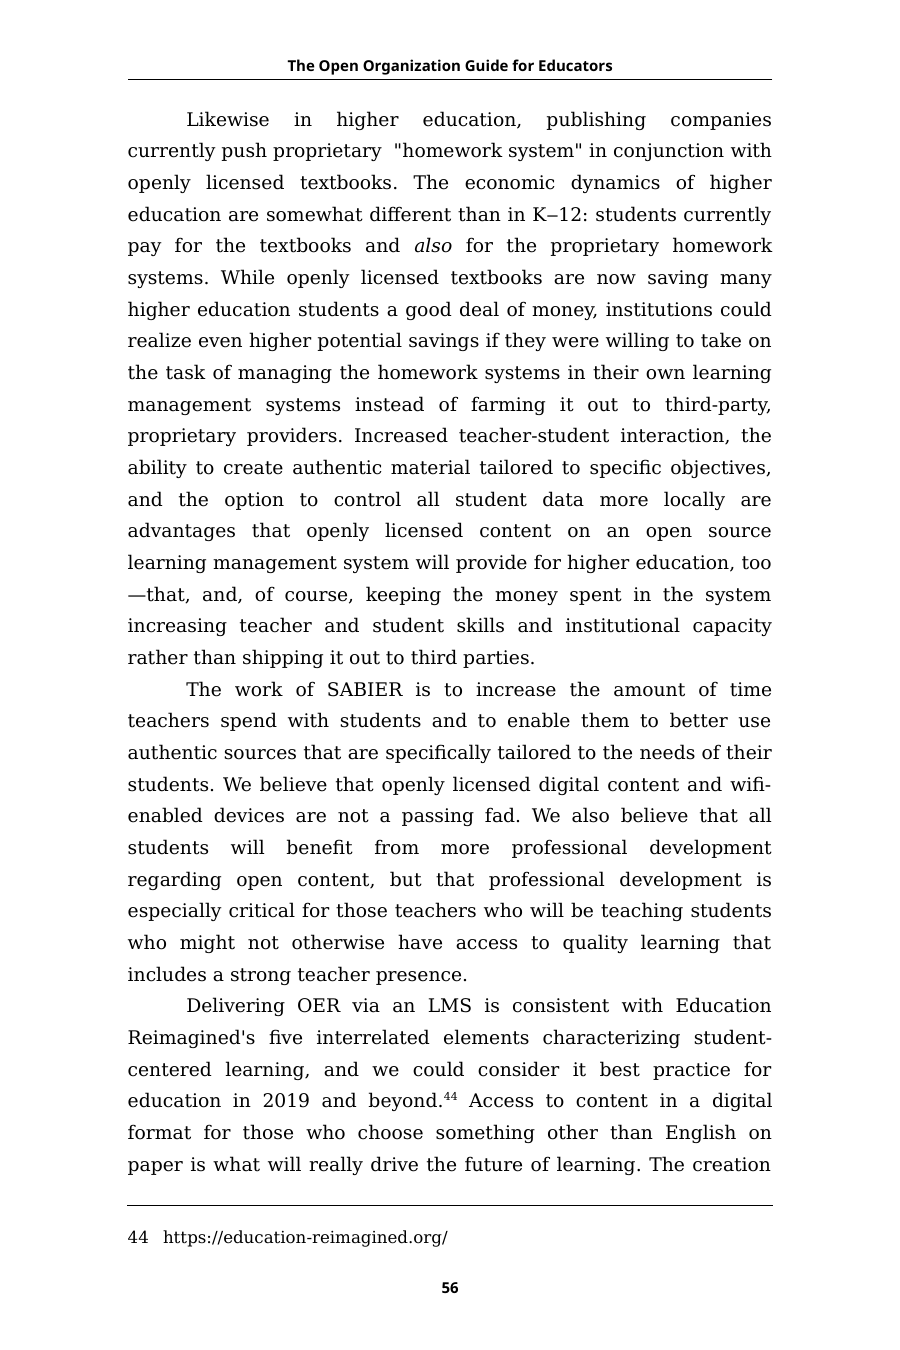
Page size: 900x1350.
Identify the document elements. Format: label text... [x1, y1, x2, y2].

text Likewise in higher education, publishing companies currently push proprietary "homework system" in conjunction with openly licensed textbooks. The economic dynamics of higher education are somewhat different than in K‒12: students currently pay for the textbooks and also for the proprietary homework systems. While openly licensed textbooks are now saving many higher education students a good deal of money, institutions could realize even higher potential savings if they were willing to take on the task of managing the homework systems in their own learning management systems instead of farming it out to third-party, proprietary providers. Increased teacher-student interaction, the ability to create authentic material tailored to specific objectives, and the option to control all student data more locally are advantages that openly licensed content on an open source learning management system will provide for higher education, too—that, and, of course, keeping the money spent in the system increasing teacher and student skills and institutional capacity rather than shipping it out to third parties. [127, 109, 772, 669]
text The work of SABIER is to increase the amount of time teachers spend with students and to enable them to better use authentic sources that are specifically tailored to the needs of their students. We believe that openly licensed digital content and wifi-enabled devices are not a passing fad. We also believe that all students will benefit from more professional development regarding open content, but that professional development is especially critical for those teachers who will be teaching students who might not otherwise have access to quality learning that includes a strong teacher presence. [127, 679, 772, 986]
text Delivering OER via an LMS is consistent with Education Reimagined's five interrelated elements characterizing student-centered learning, and we could consider it best practice for education in 2019 and beyond. Access to content in a digital format for those who choose something other than English on paper is what will really drive the future of learning. The creation [127, 995, 772, 1176]
text https://education-reimagined.org/ [127, 1228, 772, 1247]
